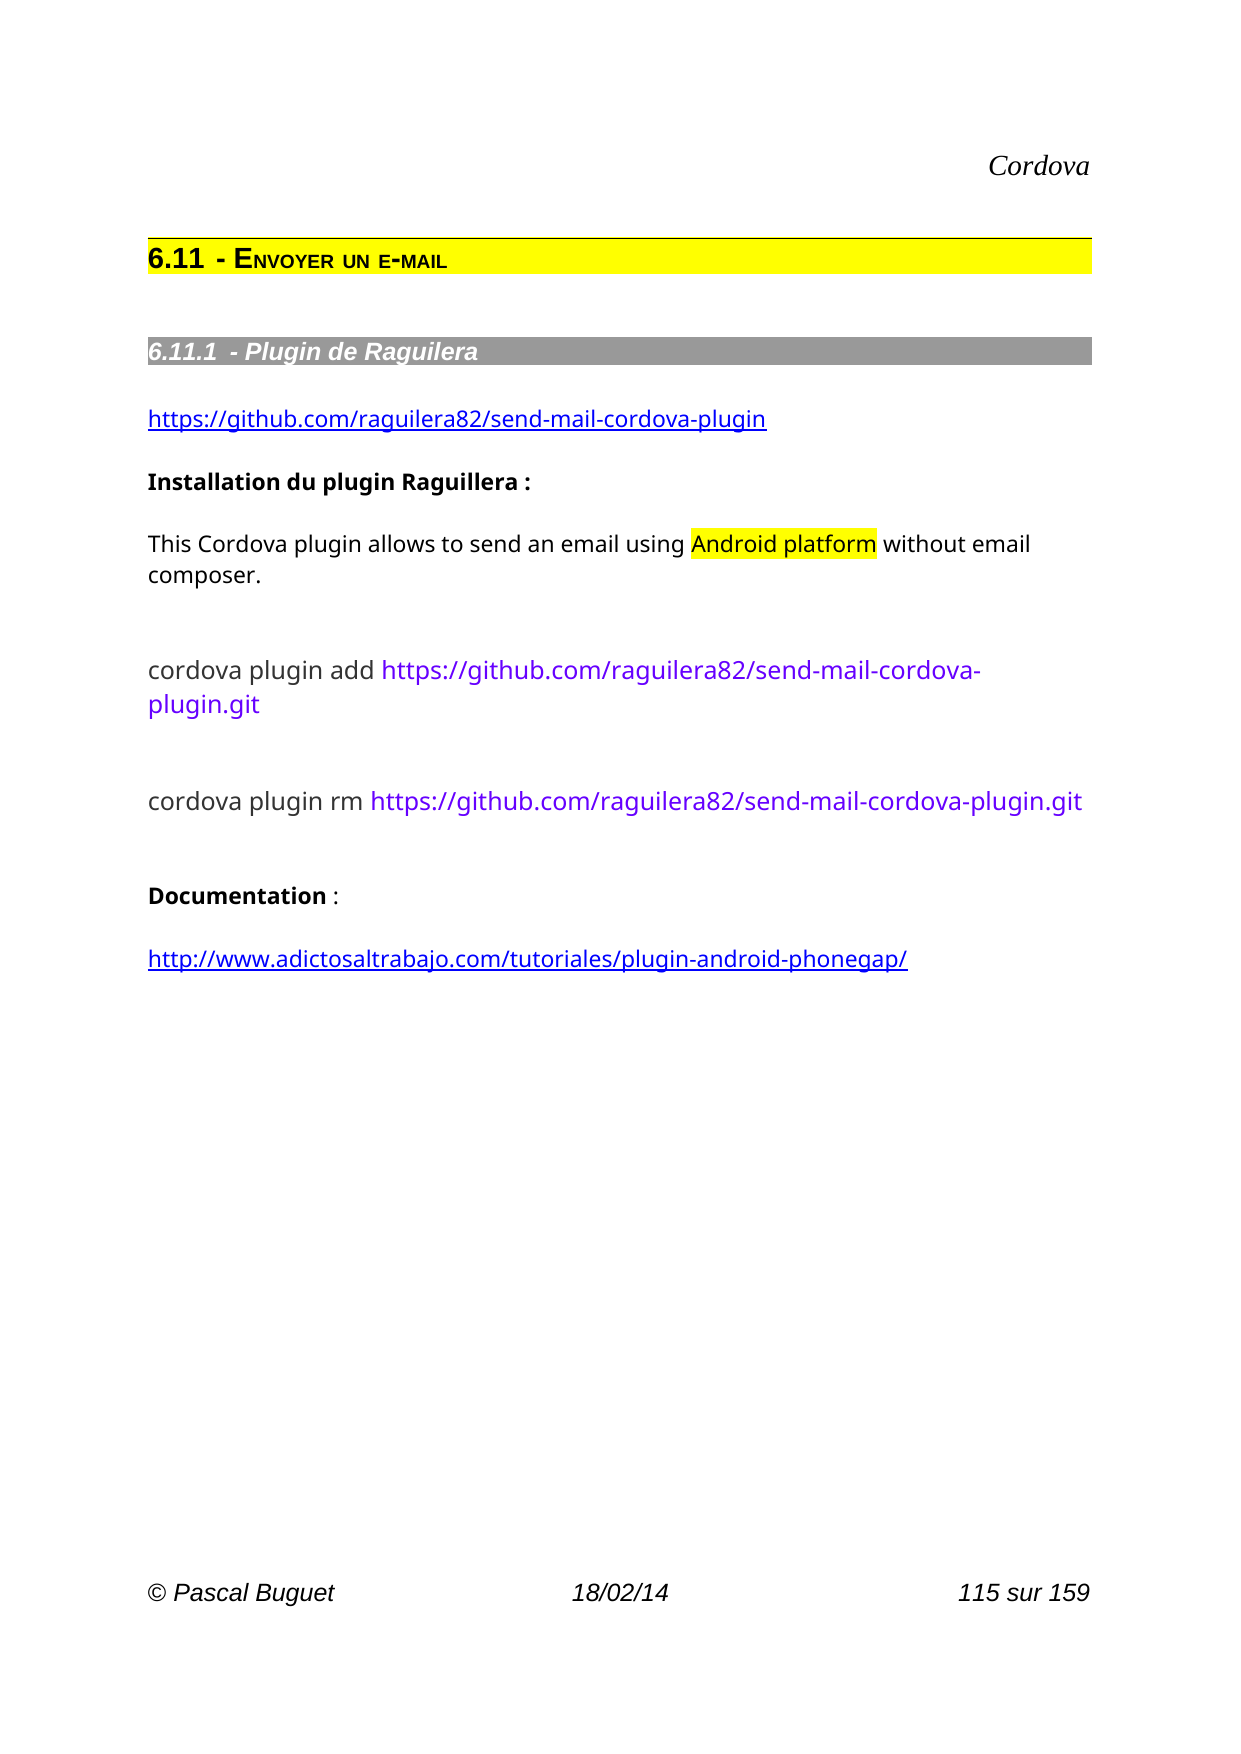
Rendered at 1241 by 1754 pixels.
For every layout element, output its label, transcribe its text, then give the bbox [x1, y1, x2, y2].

text http://www.adictosaltrabajo.com/tutoriales/plugin-android-phonegap/ [148, 943, 1092, 974]
text https://github.com/raguilera82/send-mail-cordova-plugin [148, 403, 1092, 434]
text cordova plugin add https://github.com/raguilera82/send-mail-cordova-plugin.git [148, 653, 1092, 721]
text Documentation : [148, 880, 1092, 911]
subtitle - Plugin de Raguilera [148, 337, 1092, 365]
text This Cordova plugin allows to send an email using Android platform without email composer. [148, 528, 1092, 590]
text Installation du plugin Raguillera : [148, 465, 1092, 497]
subtitle - Envoyer un e-mail [148, 239, 1092, 274]
text cordova plugin rm https://github.com/raguilera82/send-mail-cordova-plugin.git [148, 783, 1092, 818]
